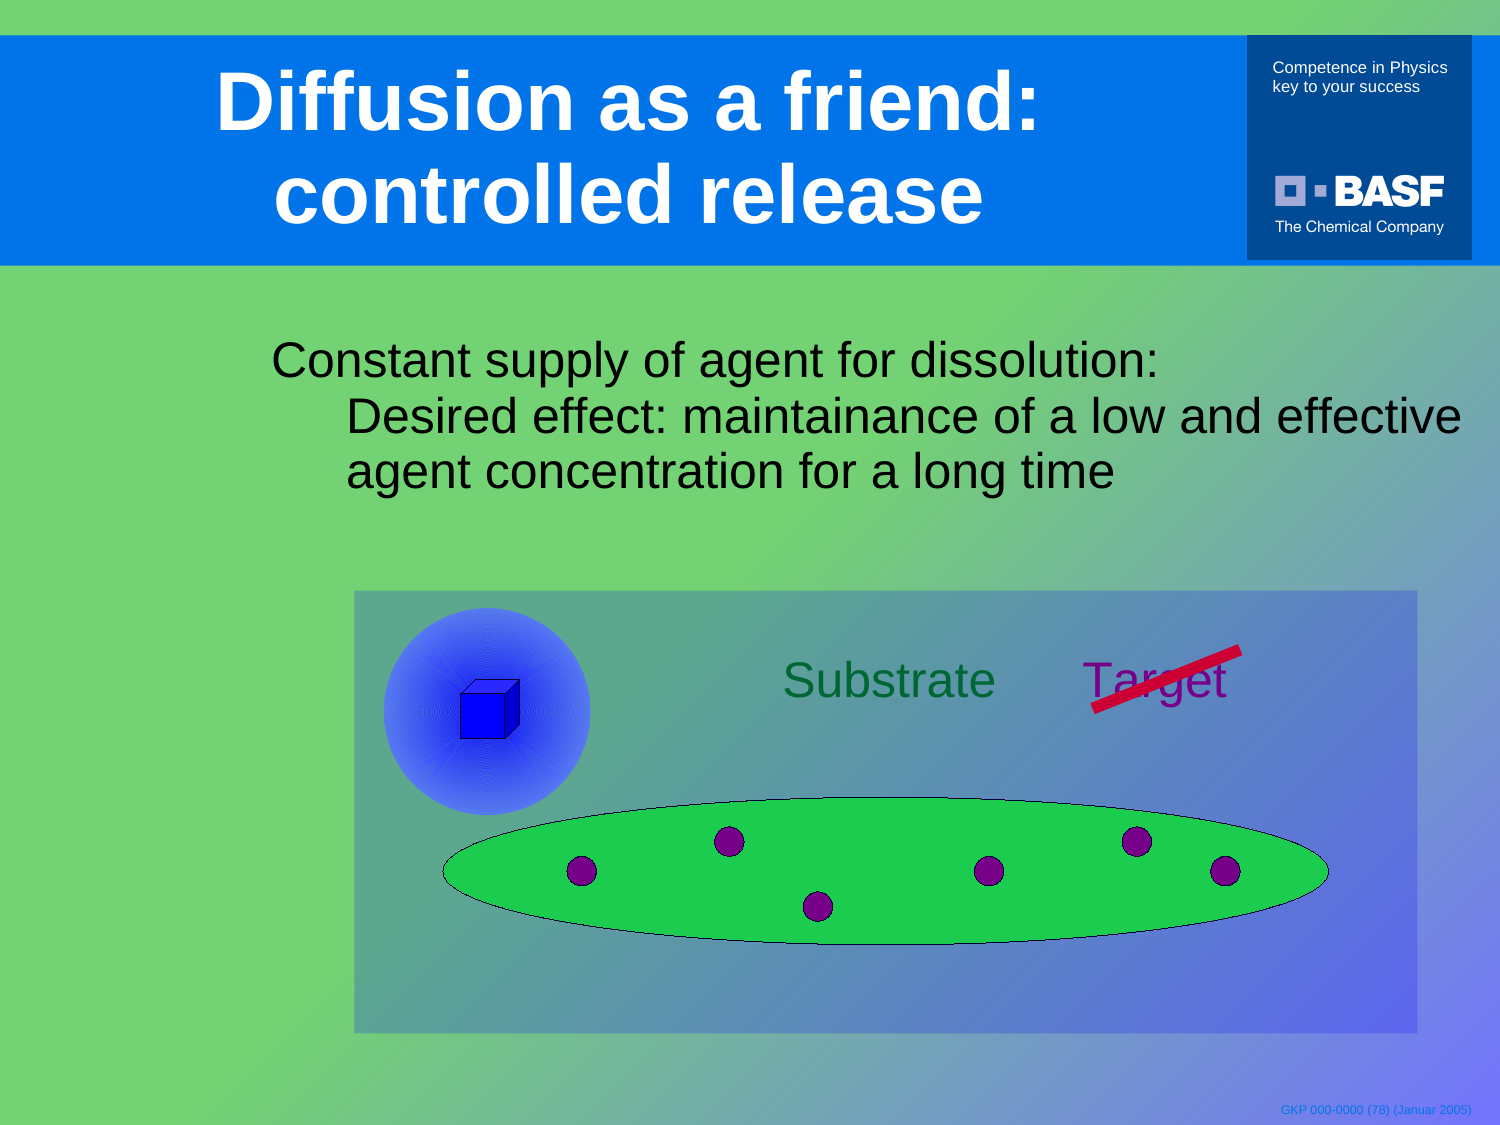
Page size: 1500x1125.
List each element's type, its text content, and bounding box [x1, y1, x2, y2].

text_box [354, 590, 1418, 1034]
picture [1247, 35, 1472, 260]
title Diffusion as a friend: controlled release [27, 54, 1232, 246]
title Going micro and nano: approaching the apparent dwarf [1438, 1063, 1500, 1125]
text_box Constant supply of agent for dissolution: Desired effect: maintainance of a low and effective agent concentration for a long time [256, 324, 1496, 507]
